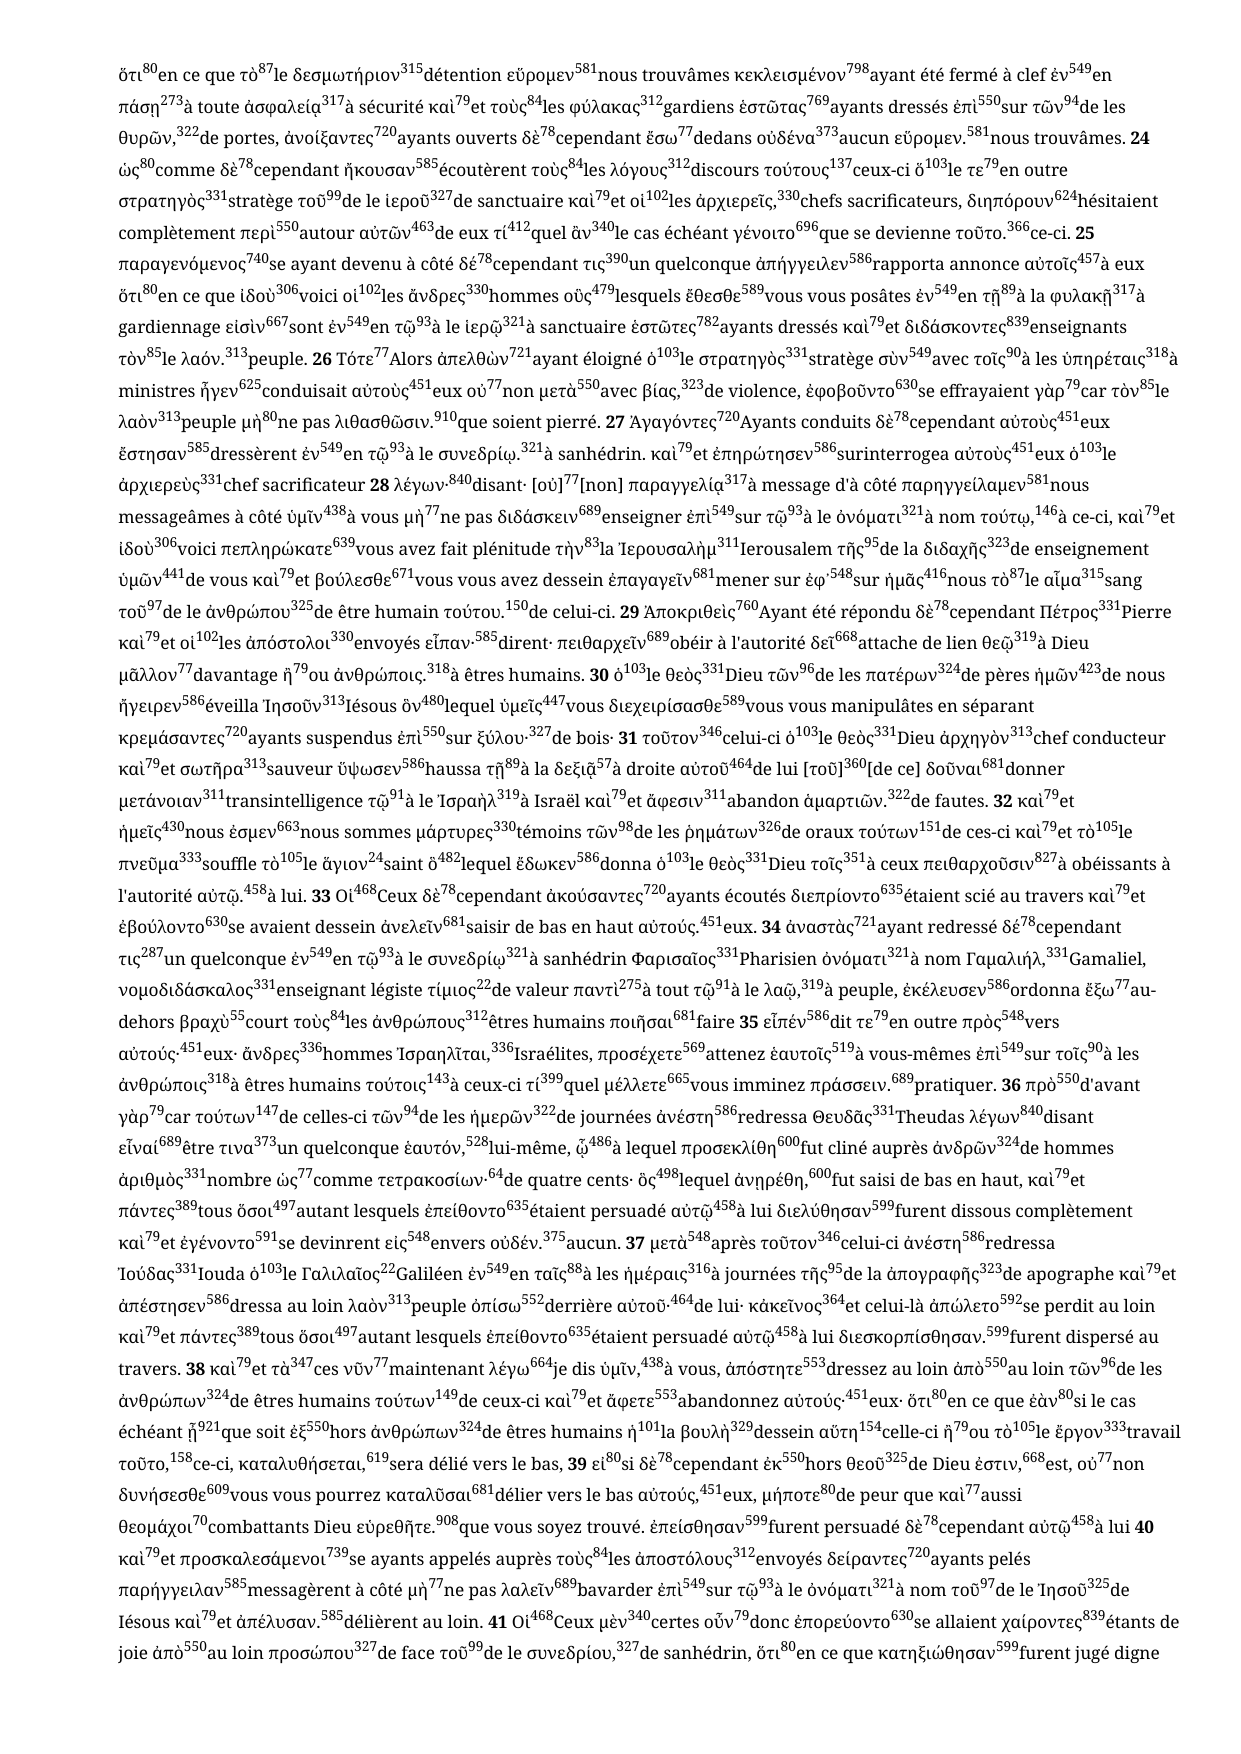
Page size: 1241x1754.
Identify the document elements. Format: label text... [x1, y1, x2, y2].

text 1 Ἀνὴρ331Homme δέ78cependant τις287un quelconque Ἁνανίας331Ananias ὀνόματι321à nom σὺν549avec Σαπφείρῃ317à Sapphirê τῇ89à la γυναικὶ317à femme αὐτοῦ464de lui ἐπώλησεν586troqua κτῆμα315acquisition 2 καὶ79et ἐνοσφίσατο592se détourna ἀπὸ550au loin τῆς95de la τιμῆς,323de valeur, συνειδυίης776de ayante vue avec καὶ77aussi τῆς95de la γυναικός,323de femme, καὶ79et ἐνέγκας721ayant porté μέρος315part τι271un quelconque παρὰ548à côté τοὺς84les πόδας312pieds τῶν96de les ἀποστόλων324de envoyés ἔθηκεν.586posa. 3 εἶπεν586dit δὲ78cependant ὁ103le Πέτρος·331Pierre· Ἁνανία,337Ananias, διὰ548par le fait de τί399quel ἐπλήρωσεν586fit plénitude ὁ103le σατανᾶς331Satanas τὴν83la καρδίαν311coeur σου,442de toi, ψεύσασθαί682se mentir σε437toi τὸ87le πνεῦμα315souffle τὸ87le ἅγιον6saint καὶ79et νοσφίσασθαι682se détourner ἀπὸ550au loin τῆς95de la τιμῆς323de valeur τοῦ99de le χωρίου;327de emplacement; 4 οὐχὶ340non pas μένον842restant σοὶ439à toi ἔμενεν625restait καὶ79et πραθὲν762ayant été vendu ἐν549en τῇ89à la σῇ235à tienne ἐξουσίᾳ317à autorité ὑπῆρχεν;625subsistait; τί399quel ὅτι80en ce que ἔθου590tu te posas ἐν549en τῇ89à la καρδίᾳ317à coeur σου442de toi τὸ87le πρᾶγμα315acte τοῦτο;140ce-ci; οὐκ77non ἐψεύσω590tu te mentis ἀνθρώποις318à êtres humains ἀλλὰ79mais τῷ91à le θεῷ.319à Dieu. 5 ἀκούων840écoutant δὲ78cependant ὁ103le Ἁνανίας331Ananias τοὺς84les λόγους312discours τούτους137ceux-ci πεσὼν721ayant tombé ἐξέψυξεν,586expira l'âme, καὶ79et ἐγένετο592se devint φόβος331effroi μέγας22grand ἐπὶ548sur πάντας372tous τοὺς345ceux ἀκούοντας.821écoutants. 6 ἀναστάντες720ayants redressés δὲ78cependant οἱ102les νεώτεροι21plus jeunes συνέστειλαν585équipèrent ensemble αὐτὸν452lui καὶ79et ἐξενέγκαντες720ayants exportés ἔθαψαν.585ensevelirent. 7 Ἐγένετο592Se devint δὲ78cependant ὡς77comme ὡρῶν322de heures τριῶν188de trois διάστημα333intervalle καὶ79et ἡ101la γυνὴ329femme αὐτοῦ464de lui μὴ77ne pas εἰδυῖα781ayante sue τὸ348ce γεγονὸς772ayant devenu εἰσῆλθεν.586vint à l'intérieur. 8 ἀπεκρίθη600fut répondu δὲ78cependant πρὸς548vers αὐτὴν450elle Πέτρος·331Pierre· εἰπέ554dis μοι,420à moi, εἰ80si τοσούτου360de aussi grand τὸ87le χωρίον315emplacement ἀπέδοσθε;589vous vous redonnâtes; ἡ467celle δὲ78cependant εἶπεν·586dit· ναί,304oui, τοσούτου.360de aussi grand. 9 ὁ103le δὲ78cependant Πέτρος331Pierre πρὸς548vers αὐτήν·450elle· τί399quel ὅτι80en ce que συνεφωνήθη600fut sonné ensemble ὑμῖν438à vous πειράσαι681mettre en tentation τὸ87le πνεῦμα315souffle κυρίου;325de Maître; ἰδοὺ306voici οἱ102les πόδες330pieds τῶν357de ceux θαψάντων715de ayants ensevelis τὸν85le ἄνδρα313homme σου442de toi ἐπὶ549sur τῇ89à la θύρᾳ317à porte καὶ79et ἐξοίσουσίν605exporteront σε.437toi. 10 ἔπεσεν586tomba δὲ78cependant παραχρῆμα77instantanément πρὸς548vers τοὺς84les πόδας312pieds αὐτοῦ464de lui καὶ79et ἐξέψυξεν·586expira l'âme· εἰσελθόντες720ayants venus à l'intérieur δὲ78cependant οἱ102les νεανίσκοι330adolescents εὗρον585trouvèrent αὐτὴν450elle νεκρὰν30morte καὶ79et ἐξενέγκαντες720ayants exportés ἔθαψαν585ensevelirent πρὸς548vers τὸν85le ἄνδρα313homme αὐτῆς,462de elle, 11 καὶ79et ἐγένετο592se devint φόβος331effroi μέγας22grand ἐφ᾽548sur ὅλην267toute entière τὴν83la ἐκκλησίαν311église καὶ79et ἐπὶ548sur πάντας372tous τοὺς345ceux ἀκούοντας821écoutants ταῦτα.347ces-ci. 12 Διὰ550Par δὲ78cependant τῶν94de les χειρῶν322de mains τῶν96de les ἀποστόλων324de envoyés ἐγίνετο631se devenait σημεῖα332signes καὶ79et τέρατα332prodiges πολλὰ288nombreux ἐν549en τῷ91à le λαῷ.319à peuple. καὶ79et ἦσαν624étaient ὁμοθυμαδὸν77en même fureur πάντες389tous ἐν549en τῇ89à la στοᾷ317à portique Σολομῶντος,325de Solomon, 13 τῶν96de les δὲ78cependant λοιπῶν383de restants οὐδεὶς390aucun ἐτόλμα625osait κολλᾶσθαι692être collé αὐτοῖς,457à eux, ἀλλ᾽79mais ἐμεγάλυνεν625magnifiait αὐτοὺς451eux ὁ103le λαός.331peuple. 14 μᾶλλον77davantage δὲ78cependant προσετίθεντο635étaient apposé πιστεύοντες839croyants τῷ91à le κυρίῳ,319à Maître, πλήθη332multitudes ἀνδρῶν324de hommes τε79en outre καὶ79et γυναικῶν,322de femmes, 15 ὥστε80de sorte que καὶ77aussi εἰς548envers τὰς82les πλατείας310places ἐκφέρειν689exporter τοὺς84les ἀσθενεῖς52infirmes καὶ79et τιθέναι689poser ἐπὶ550sur κλιναρίων326de châlits καὶ79et κραβάττων,324de grabats, ἵνα80afin que ἐρχομένου861de se venant Πέτρου325de Pierre κἂν80et si ἡ101la σκιὰ329ombre ἐπισκιάσῃ899que ombre sur τινὶ378à un quelconque αὐτῶν.463de eux. 16 συνήρχετο631se venait ensemble δὲ78cependant καὶ77aussi τὸ105le πλῆθος333multitude τῶν94de les πέριξ77alentour πόλεων322de cités Ἰερουσαλὴμ323de Ierousalem φέροντες839portants ἀσθενεῖς52infirmes καὶ79et ὀχλουμένους874étants remués en foules ὑπὸ550sous πνευμάτων326de souffles ἀκαθάρτων,17de impurs, οἵτινες497lesquels des quelconques ἐθεραπεύοντο635étaient soigné ἅπαντες.389en totalités. 17 Ἀναστὰς721Ayant redressé δὲ78cependant ὁ103le ἀρχιερεὺς331chef sacrificateur καὶ79et πάντες286tous οἱ363ceux σὺν549avec αὐτῷ,458à lui, ἡ101la οὖσα838étante αἵρεσις329hérésie τῶν96de les Σαδδουκαίων,324de Sadducéens, ἐπλήσθησαν599furent rempli ζήλου325de zèle 18 καὶ79et ἐπέβαλον585surjetèrent τὰς242les χεῖρας310mains ἐπὶ548sur τοὺς84les ἀποστόλους312envoyés καὶ79et ἔθεντο591se posèrent αὐτοὺς451eux ἐν549en τηρήσει317à garde δημοσίᾳ.8à publique. 19 Ἄγγελος331Messager δὲ78cependant κυρίου325de Maître διὰ550par νυκτὸς323de nuit ἤνοιξε586ouvrit τὰς82les θύρας310portes τῆς95de la φυλακῆς323de gardiennage ἐξαγαγών721ayant conduit dehors τε79en outre αὐτοὺς451eux εἶπεν·586dit· 20 πορεύεσθε573que vous vous allez καὶ79et σταθέντες759ayants étés dressés λαλεῖτε569bavardez ἐν549en τῷ93à le ἱερῷ321à sanctuaire τῷ91à le λαῷ319à peuple πάντα270tous τὰ86les ῥήματα314oraux τῆς95de la ζωῆς323de vie ταύτης.148de celle-ci. 21 ἀκούσαντες720ayants écoutés δὲ78cependant εἰσῆλθον585vinrent à l'intérieur ὑπὸ548sous τὸν85le ὄρθρον313aube εἰς548envers τὸ87le ἱερὸν315sanctuaire καὶ79et ἐδίδασκον.624enseignaient. Παραγενόμενος740Se ayant devenu à côté δὲ78cependant ὁ103le ἀρχιερεὺς331chef sacrificateur καὶ79et οἱ363ceux σὺν549avec αὐτῷ458à lui συνεκάλεσαν585appelèrent ensemble τὸ87le συνέδριον315sanhédrin καὶ79et πᾶσαν267toute τὴν83la γερουσίαν311gérousie τῶν96de les υἱῶν324de fils Ἰσραὴλ325de Israël καὶ79et ἀπέστειλαν585envoyèrent εἰς548envers τὸ87le δεσμωτήριον315détention ἀχθῆναι683être conduit αὐτούς.451eux. 22 οἱ468ceux δὲ78cependant παραγενόμενοι739se ayants devenus à côté ὑπηρέται330ministres οὐχ77non εὗρον585trouvèrent αὐτοὺς451eux ἐν549en τῇ89à la φυλακῇ·317à gardiennage· ἀναστρέψαντες720ayants tournés de bas en haut δὲ78cependant ἀπήγγειλαν585rapportèrent annonce 23 λέγοντες839disants ὅτι80en ce que τὸ87le δεσμωτήριον315détention εὕρομεν581nous trouvâmes κεκλεισμένον798ayant été fermé à clef ἐν549en πάσῃ273à toute ἀσφαλείᾳ317à sécurité καὶ79et τοὺς84les φύλακας312gardiens ἑστῶτας769ayants dressés ἐπὶ550sur τῶν94de les θυρῶν,322de portes, ἀνοίξαντες720ayants ouverts δὲ78cependant ἔσω77dedans οὐδένα373aucun εὕρομεν.581nous trouvâmes. 24 ὡς80comme δὲ78cependant ἤκουσαν585écoutèrent τοὺς84les λόγους312discours τούτους137ceux-ci ὅ103le τε79en outre στρατηγὸς331stratège τοῦ99de le ἱεροῦ327de sanctuaire καὶ79et οἱ102les ἀρχιερεῖς,330chefs sacrificateurs, διηπόρουν624hésitaient complètement περὶ550autour αὐτῶν463de eux τί412quel ἂν340le cas échéant γένοιτο696que se devienne τοῦτο.366ce-ci. 25 παραγενόμενος740se ayant devenu à côté δέ78cependant τις390un quelconque ἀπήγγειλεν586rapporta annonce αὐτοῖς457à eux ὅτι80en ce que ἰδοὺ306voici οἱ102les ἄνδρες330hommes οὓς479lesquels ἔθεσθε589vous vous posâtes ἐν549en τῇ89à la φυλακῇ317à gardiennage εἰσὶν667sont ἐν549en τῷ93à le ἱερῷ321à sanctuaire ἑστῶτες782ayants dressés καὶ79et διδάσκοντες839enseignants τὸν85le λαόν.313peuple. 26 Τότε77Alors ἀπελθὼν721ayant éloigné ὁ103le στρατηγὸς331stratège σὺν549avec τοῖς90à les ὑπηρέταις318à ministres ἦγεν625conduisait αὐτοὺς451eux οὐ77non μετὰ550avec βίας,323de violence, ἐφοβοῦντο630se effrayaient γὰρ79car τὸν85le λαὸν313peuple μὴ80ne pas λιθασθῶσιν.910que soient pierré. 27 Ἀγαγόντες720Ayants conduits δὲ78cependant αὐτοὺς451eux ἔστησαν585dressèrent ἐν549en τῷ93à le συνεδρίῳ.321à sanhédrin. καὶ79et ἐπηρώτησεν586surinterrogea αὐτοὺς451eux ὁ103le ἀρχιερεὺς331chef sacrificateur 28 λέγων·840disant· [οὐ]77[non] παραγγελίᾳ317à message d'à côté παρηγγείλαμεν581nous messageâmes à côté ὑμῖν438à vous μὴ77ne pas διδάσκειν689enseigner ἐπὶ549sur τῷ93à le ὀνόματι321à nom τούτῳ,146à ce-ci, καὶ79et ἰδοὺ306voici πεπληρώκατε639vous avez fait plénitude τὴν83la Ἰερουσαλὴμ311Ierousalem τῆς95de la διδαχῆς323de enseignement ὑμῶν441de vous καὶ79et βούλεσθε671vous vous avez dessein ἐπαγαγεῖν681mener sur ἐφ᾽548sur ἡμᾶς416nous τὸ87le αἷμα315sang τοῦ97de le ἀνθρώπου325de être humain τούτου.150de celui-ci. 29 Ἀποκριθεὶς760Ayant été répondu δὲ78cependant Πέτρος331Pierre καὶ79et οἱ102les ἀπόστολοι330envoyés εἶπαν·585dirent· πειθαρχεῖν689obéir à l'autorité δεῖ668attache de lien θεῷ319à Dieu μᾶλλον77davantage ἢ79ou ἀνθρώποις.318à êtres humains. 30 ὁ103le θεὸς331Dieu τῶν96de les πατέρων324de pères ἡμῶν423de nous ἤγειρεν586éveilla Ἰησοῦν313Iésous ὃν480lequel ὑμεῖς447vous διεχειρίσασθε589vous vous manipulâtes en séparant κρεμάσαντες720ayants suspendus ἐπὶ550sur ξύλου·327de bois· 31 τοῦτον346celui-ci ὁ103le θεὸς331Dieu ἀρχηγὸν313chef conducteur καὶ79et σωτῆρα313sauveur ὕψωσεν586haussa τῇ89à la δεξιᾷ57à droite αὐτοῦ464de lui [τοῦ]360[de ce] δοῦναι681donner μετάνοιαν311transintelligence τῷ91à le Ἰσραὴλ319à Israël καὶ79et ἄφεσιν311abandon ἁμαρτιῶν.322de fautes. 32 καὶ79et ἡμεῖς430nous ἐσμεν663nous sommes μάρτυρες330témoins τῶν98de les ῥημάτων326de oraux τούτων151de ces-ci καὶ79et τὸ105le πνεῦμα333souffle τὸ105le ἅγιον24saint ὃ482lequel ἔδωκεν586donna ὁ103le θεὸς331Dieu τοῖς351à ceux πειθαρχοῦσιν827à obéissants à l'autorité αὐτῷ.458à lui. 33 Οἱ468Ceux δὲ78cependant ἀκούσαντες720ayants écoutés διεπρίοντο635étaient scié au travers καὶ79et ἐβούλοντο630se avaient dessein ἀνελεῖν681saisir de bas en haut αὐτούς.451eux. 34 ἀναστὰς721ayant redressé δέ78cependant τις287un quelconque ἐν549en τῷ93à le συνεδρίῳ321à sanhédrin Φαρισαῖος331Pharisien ὀνόματι321à nom Γαμαλιήλ,331Gamaliel, νομοδιδάσκαλος331enseignant légiste τίμιος22de valeur παντὶ275à tout τῷ91à le λαῷ,319à peuple, ἐκέλευσεν586ordonna ἔξω77au-dehors βραχὺ55court τοὺς84les ἀνθρώπους312êtres humains ποιῆσαι681faire 35 εἶπέν586dit τε79en outre πρὸς548vers αὐτούς·451eux· ἄνδρες336hommes Ἰσραηλῖται,336Israélites, προσέχετε569attenez ἑαυτοῖς519à vous-mêmes ἐπὶ549sur τοῖς90à les ἀνθρώποις318à êtres humains τούτοις143à ceux-ci τί399quel μέλλετε665vous imminez πράσσειν.689pratiquer. 36 πρὸ550d'avant γὰρ79car τούτων147de celles-ci τῶν94de les ἡμερῶν322de journées ἀνέστη586redressa Θευδᾶς331Theudas λέγων840disant εἶναί689être τινα373un quelconque ἑαυτόν,528lui-même, ᾧ486à lequel προσεκλίθη600fut cliné auprès ἀνδρῶν324de hommes ἀριθμὸς331nombre ὡς77comme τετρακοσίων·64de quatre cents· ὃς498lequel ἀνῃρέθη,600fut saisi de bas en haut, καὶ79et πάντες389tous ὅσοι497autant lesquels ἐπείθοντο635étaient persuadé αὐτῷ458à lui διελύθησαν599furent dissous complètement καὶ79et ἐγένοντο591se devinrent εἰς548envers οὐδέν.375aucun. 37 μετὰ548après τοῦτον346celui-ci ἀνέστη586redressa Ἰούδας331Iouda ὁ103le Γαλιλαῖος22Galiléen ἐν549en ταῖς88à les ἡμέραις316à journées τῆς95de la ἀπογραφῆς323de apographe καὶ79et ἀπέστησεν586dressa au loin λαὸν313peuple ὀπίσω552derrière αὐτοῦ·464de lui· κἀκεῖνος364et celui-là ἀπώλετο592se perdit au loin καὶ79et πάντες389tous ὅσοι497autant lesquels ἐπείθοντο635étaient persuadé αὐτῷ458à lui διεσκορπίσθησαν.599furent dispersé au travers. 38 καὶ79et τὰ347ces νῦν77maintenant λέγω664je dis ὑμῖν,438à vous, ἀπόστητε553dressez au loin ἀπὸ550au loin τῶν96de les ἀνθρώπων324de êtres humains τούτων149de ceux-ci καὶ79et ἄφετε553abandonnez αὐτούς·451eux· ὅτι80en ce que ἐὰν80si le cas échéant ᾖ921que soit ἐξ550hors ἀνθρώπων324de êtres humains ἡ101la βουλὴ329dessein αὕτη154celle-ci ἢ79ou τὸ105le ἔργον333travail τοῦτο,158ce-ci, καταλυθήσεται,619sera délié vers le bas, 39 εἰ80si δὲ78cependant ἐκ550hors θεοῦ325de Dieu ἐστιν,668est, οὐ77non δυνήσεσθε609vous vous pourrez καταλῦσαι681délier vers le bas αὐτούς,451eux, μήποτε80de peur que καὶ77aussi θεομάχοι70combattants Dieu εὑρεθῆτε.908que vous soyez trouvé. ἐπείσθησαν599furent persuadé δὲ78cependant αὐτῷ458à lui 40 καὶ79et προσκαλεσάμενοι739se ayants appelés auprès τοὺς84les ἀποστόλους312envoyés δείραντες720ayants pelés παρήγγειλαν585messagèrent à côté μὴ77ne pas λαλεῖν689bavarder ἐπὶ549sur τῷ93à le ὀνόματι321à nom τοῦ97de le Ἰησοῦ325de Iésous καὶ79et ἀπέλυσαν.585délièrent au loin. 41 Οἱ468Ceux μὲν340certes οὖν79donc ἐπορεύοντο630se allaient χαίροντες839étants de joie ἀπὸ550au loin προσώπου327de face τοῦ99de le συνεδρίου,327de sanhédrin, ὅτι80en ce que κατηξιώθησαν599furent jugé digne de haut en bas ὑπὲρ550au-dessus τοῦ259de le ὀνόματος327de nom ἀτιμασθῆναι,683être dévalorisé, 42 πᾶσάν267toute τε79en outre ἡμέραν311journée ἐν549en τῷ93à le ἱερῷ321à sanctuaire καὶ79et κατ᾽548selon οἶκον313maison οὐκ77non ἐπαύοντο630se pausaient διδάσκοντες839enseignants καὶ79et εὐαγγελιζόμενοι866se évangélisants τὸν85le χριστὸν313Christ Ἰησοῦν.313Iésous. [118, 59, 1181, 1665]
